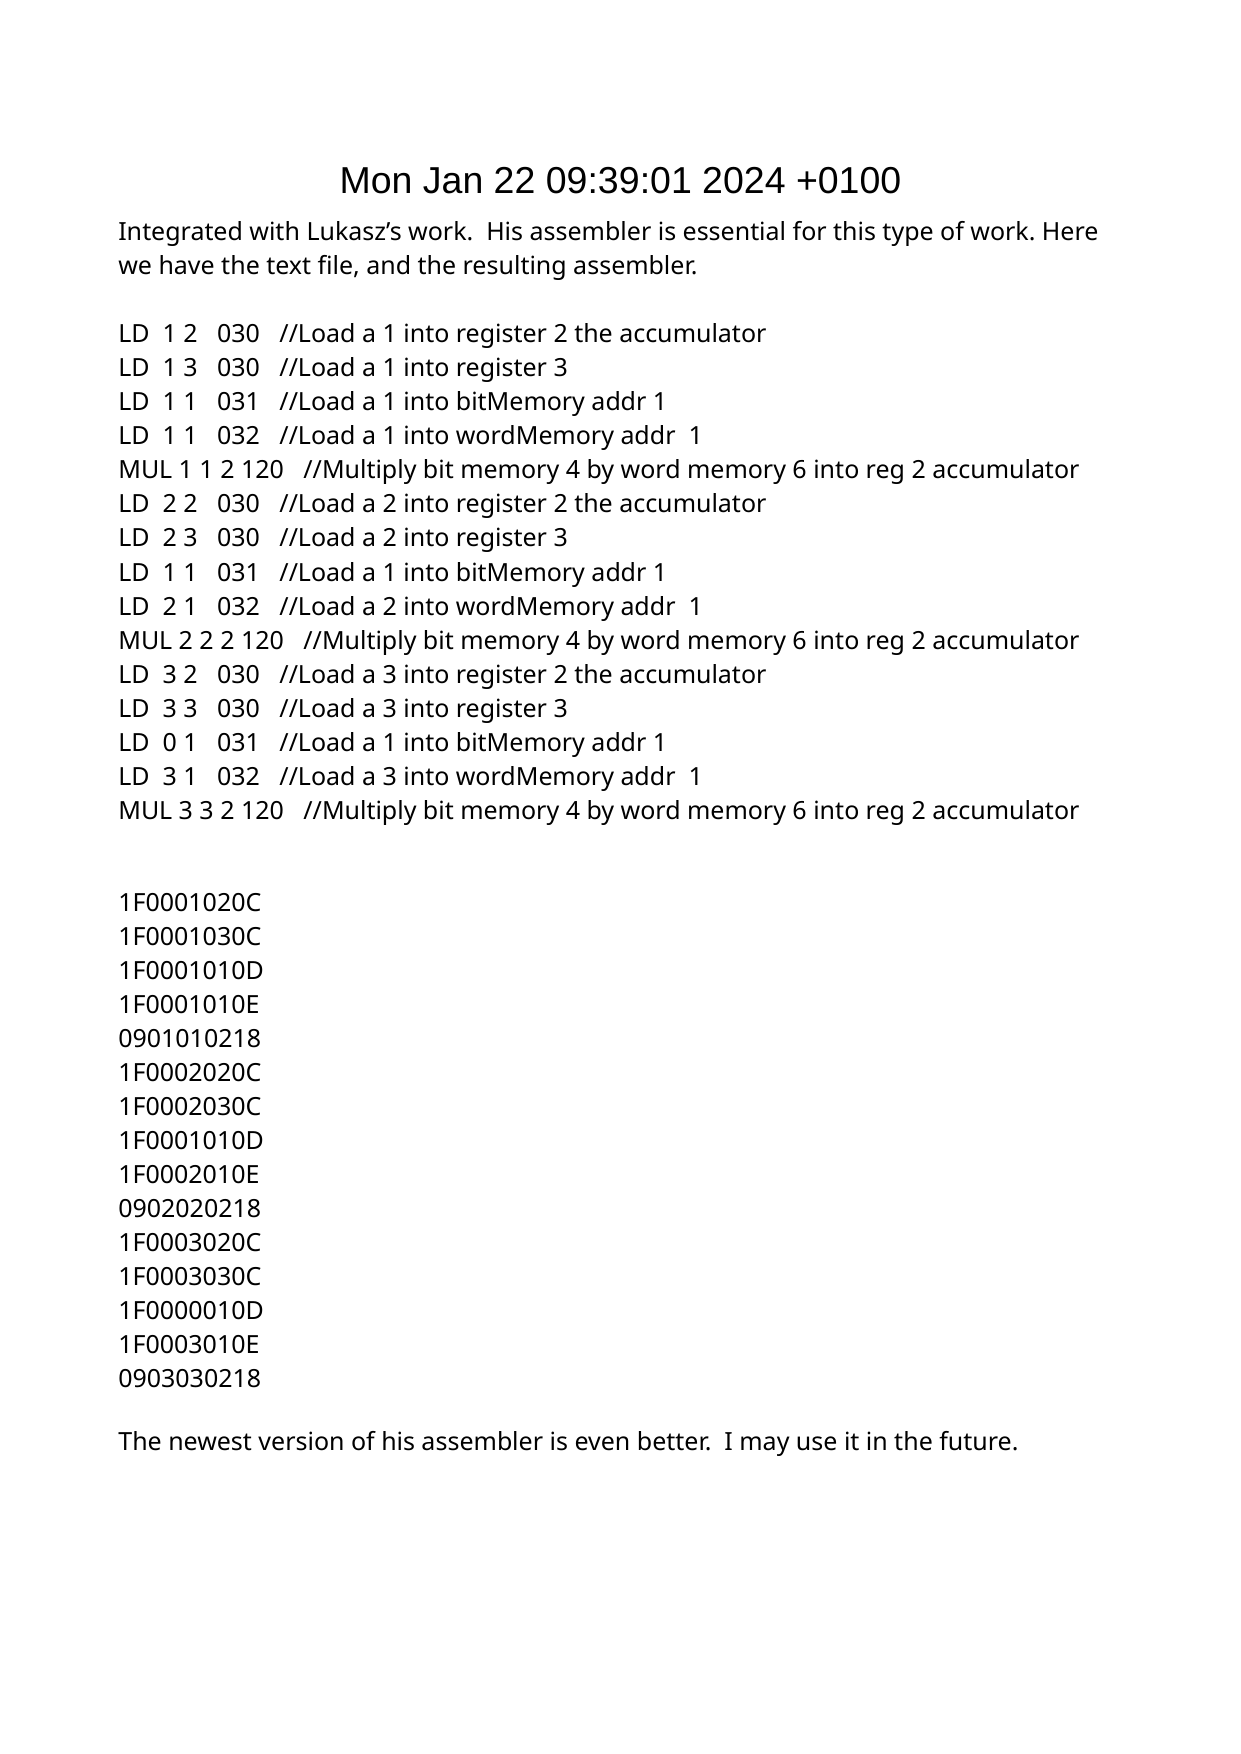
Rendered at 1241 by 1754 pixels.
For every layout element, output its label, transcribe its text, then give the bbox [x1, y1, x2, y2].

text 1F0002030C [118, 1088, 1122, 1123]
text 1F0001020C [118, 884, 1122, 918]
text LD 1 1 031 //Load a 1 into bitMemory addr 1 [118, 384, 1122, 418]
text 1F0002020C [118, 1054, 1122, 1088]
text 0903030218 [118, 1361, 1122, 1395]
text Integrated with Lukasz’s work. His assembler is essential for this type of work. Here we have the text file, and the resulting assembler. [118, 213, 1122, 282]
text LD 3 1 032 //Load a 3 into wordMemory addr 1 [118, 758, 1122, 793]
text 1F0000010D [118, 1293, 1122, 1327]
text 1F0003020C [118, 1225, 1122, 1259]
text LD 2 2 030 //Load a 2 into register 2 the accumulator [118, 486, 1122, 520]
text LD 0 1 031 //Load a 1 into bitMemory addr 1 [118, 724, 1122, 758]
subtitle Mon Jan 22 09:39:01 2024 +0100 [118, 158, 1122, 201]
text 1F0002010E [118, 1157, 1122, 1191]
text LD 1 1 032 //Load a 1 into wordMemory addr 1 [118, 418, 1122, 452]
text LD 1 1 031 //Load a 1 into bitMemory addr 1 [118, 554, 1122, 588]
text 1F0001010D [118, 1123, 1122, 1157]
text 1F0001010D [118, 952, 1122, 986]
text MUL 3 3 2 120 //Multiply bit memory 4 by word memory 6 into reg 2 accumulator [118, 793, 1122, 827]
text 1F0001010E [118, 986, 1122, 1020]
text LD 3 3 030 //Load a 3 into register 3 [118, 690, 1122, 724]
text LD 2 1 032 //Load a 2 into wordMemory addr 1 [118, 588, 1122, 622]
text 1F0003010E [118, 1327, 1122, 1361]
text 0902020218 [118, 1191, 1122, 1225]
text LD 1 3 030 //Load a 1 into register 3 [118, 350, 1122, 384]
text 1F0003030C [118, 1259, 1122, 1293]
text MUL 2 2 2 120 //Multiply bit memory 4 by word memory 6 into reg 2 accumulator [118, 622, 1122, 656]
text The newest version of his assembler is even better. I may use it in the future. [118, 1424, 1122, 1458]
text 0901010218 [118, 1020, 1122, 1054]
text LD 1 2 030 //Load a 1 into register 2 the accumulator [118, 316, 1122, 350]
text LD 3 2 030 //Load a 3 into register 2 the accumulator [118, 656, 1122, 690]
text MUL 1 1 2 120 //Multiply bit memory 4 by word memory 6 into reg 2 accumulator [118, 452, 1122, 486]
text 1F0001030C [118, 918, 1122, 952]
text LD 2 3 030 //Load a 2 into register 3 [118, 520, 1122, 554]
